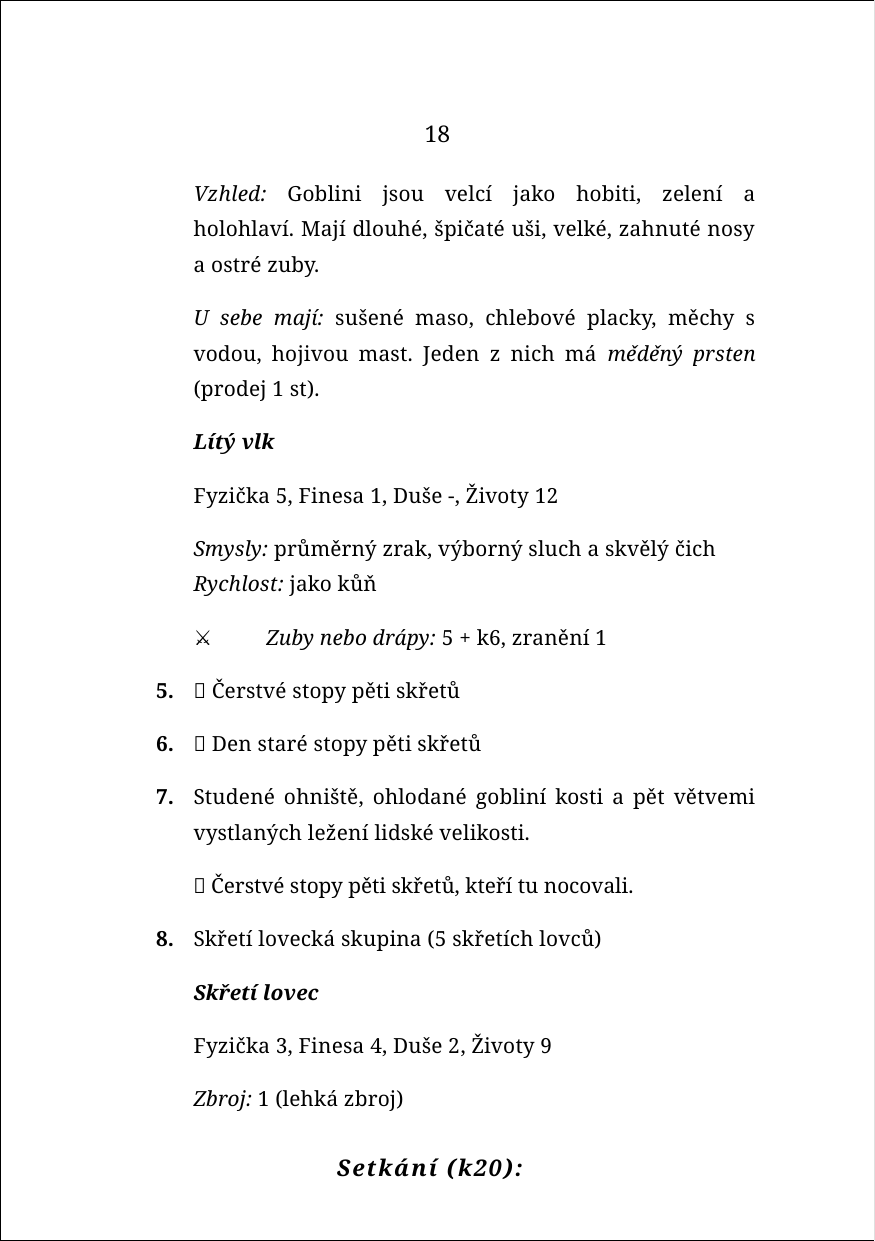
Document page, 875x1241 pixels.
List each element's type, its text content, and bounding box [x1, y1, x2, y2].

list Studené ohniště, ohlodané gobliní kosti a pět větvemi vystlaných ležení lidské velikosti. [156, 782, 756, 846]
list Skřetí lovec [156, 978, 756, 1006]
list U sebe mají: sušené maso, chlebové placky, měchy s vodou, hojivou mast. Jeden z nich má měděný prsten (prodej 1 st). [156, 303, 756, 403]
list Fyzička 5, Finesa 1, Duše -, Životy 12 [156, 481, 756, 509]
list Skřetí lovecká skupina (5 skřetích lovců) [156, 924, 756, 953]
list Rychlost: jako kůň [156, 569, 756, 598]
list Smysly: průměrný zrak, výborný sluch a skvělý čich [156, 534, 756, 562]
list Fyzička 3, Finesa 4, Duše 2, Životy 9 [156, 1031, 756, 1059]
list 👣 Čerstvé stopy pěti skřetů, kteří tu nocovali. [156, 871, 756, 899]
list Lítý vlk [156, 427, 756, 456]
list ⚔ Zuby nebo drápy: 5 + k6, zranění 1 [156, 623, 756, 651]
list Zbroj: 1 (lehká zbroj) [156, 1084, 756, 1112]
list 👣 Den staré stopy pěti skřetů [156, 729, 756, 758]
list Vzhled: Goblini jsou velcí jako hobiti, zelení a holohlaví. Mají dlouhé, špičaté uši, velké, zahnuté nosy a ostré zuby. [156, 179, 756, 278]
list 👣 Čerstvé stopy pěti skřetů [156, 676, 756, 704]
